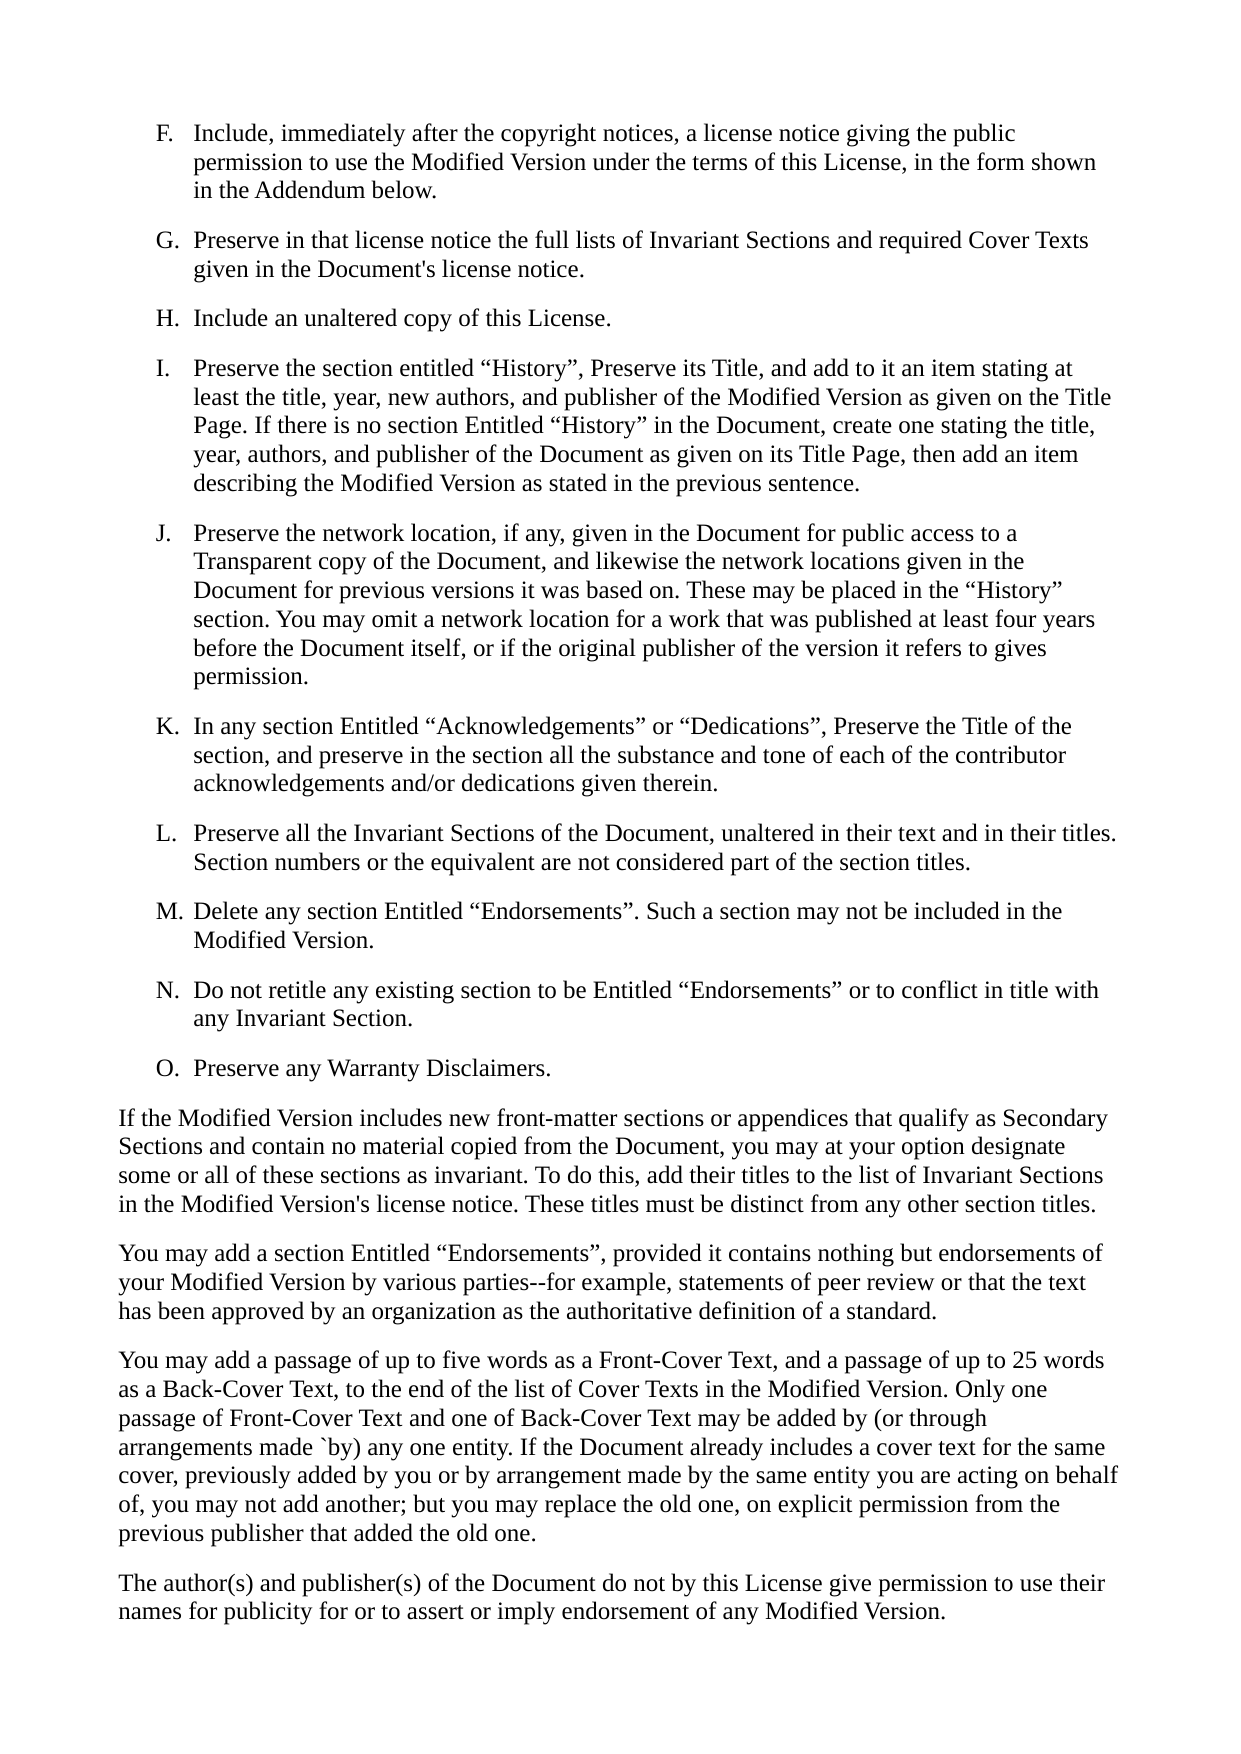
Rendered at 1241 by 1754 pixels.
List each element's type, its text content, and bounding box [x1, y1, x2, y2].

list Preserve in that license notice the full lists of Invariant Sections and required Cover Texts given in the Document's license notice. [156, 225, 1122, 283]
list Preserve any Warranty Disclaimers. [156, 1053, 1122, 1082]
text You may add a section Entitled “Endorsements”, provided it contains nothing but endorsements of your Modified Version by various parties--for example, statements of peer review or that the text has been approved by an organization as the authoritative definition of a standard. [118, 1238, 1122, 1325]
list Preserve all the Invariant Sections of the Document, unaltered in their text and in their titles. Section numbers or the equivalent are not considered part of the section titles. [156, 818, 1122, 876]
list In any section Entitled “Acknowledgements” or “Dedications”, Preserve the Title of the section, and preserve in the section all the substance and tone of each of the contributor acknowledgements and/or dedications given therein. [156, 711, 1122, 797]
text If the Modified Version includes new front-matter sections or appendices that qualify as Secondary Sections and contain no material copied from the Document, you may at your option designate some or all of these sections as invariant. To do this, add their titles to the list of Invariant Sections in the Modified Version's license notice. These titles must be distinct from any other section titles. [118, 1103, 1122, 1218]
list Preserve the section entitled “History”, Preserve its Title, and add to it an item stating at least the title, year, new authors, and publisher of the Modified Version as given on the Title Page. If there is no section Entitled “History” in the Document, create one stating the title, year, authors, and publisher of the Document as given on its Title Page, then add an item describing the Modified Version as stated in the previous sentence. [156, 353, 1122, 497]
text The author(s) and publisher(s) of the Document do not by this License give permission to use their names for publicity for or to assert or imply endorsement of any Modified Version. [118, 1568, 1122, 1625]
list Delete any section Entitled “Endorsements”. Such a section may not be included in the Modified Version. [156, 896, 1122, 954]
list Include an unaltered copy of this License. [156, 303, 1122, 332]
list Include, immediately after the copyright notices, a license notice giving the public permission to use the Modified Version under the terms of this License, in the form shown in the Addendum below. [156, 118, 1122, 204]
text You may add a passage of up to five words as a Front-Cover Text, and a passage of up to 25 words as a Back-Cover Text, to the end of the list of Cover Texts in the Modified Version. Only one passage of Front-Cover Text and one of Back-Cover Text may be added by (or through arrangements made `by) any one entity. If the Document already includes a cover text for the same cover, previously added by you or by arrangement made by the same entity you are acting on behalf of, you may not add another; but you may replace the old one, on explicit permission from the previous publisher that added the old one. [118, 1346, 1122, 1547]
list Preserve the network location, if any, given in the Document for public access to a Transparent copy of the Document, and likewise the network locations given in the Document for previous versions it was based on. These may be placed in the “History” section. You may omit a network location for a work that was published at least four years before the Document itself, or if the original publisher of the version it refers to gives permission. [156, 518, 1122, 690]
list Do not retitle any existing section to be Entitled “Endorsements” or to conflict in title with any Invariant Section. [156, 975, 1122, 1032]
